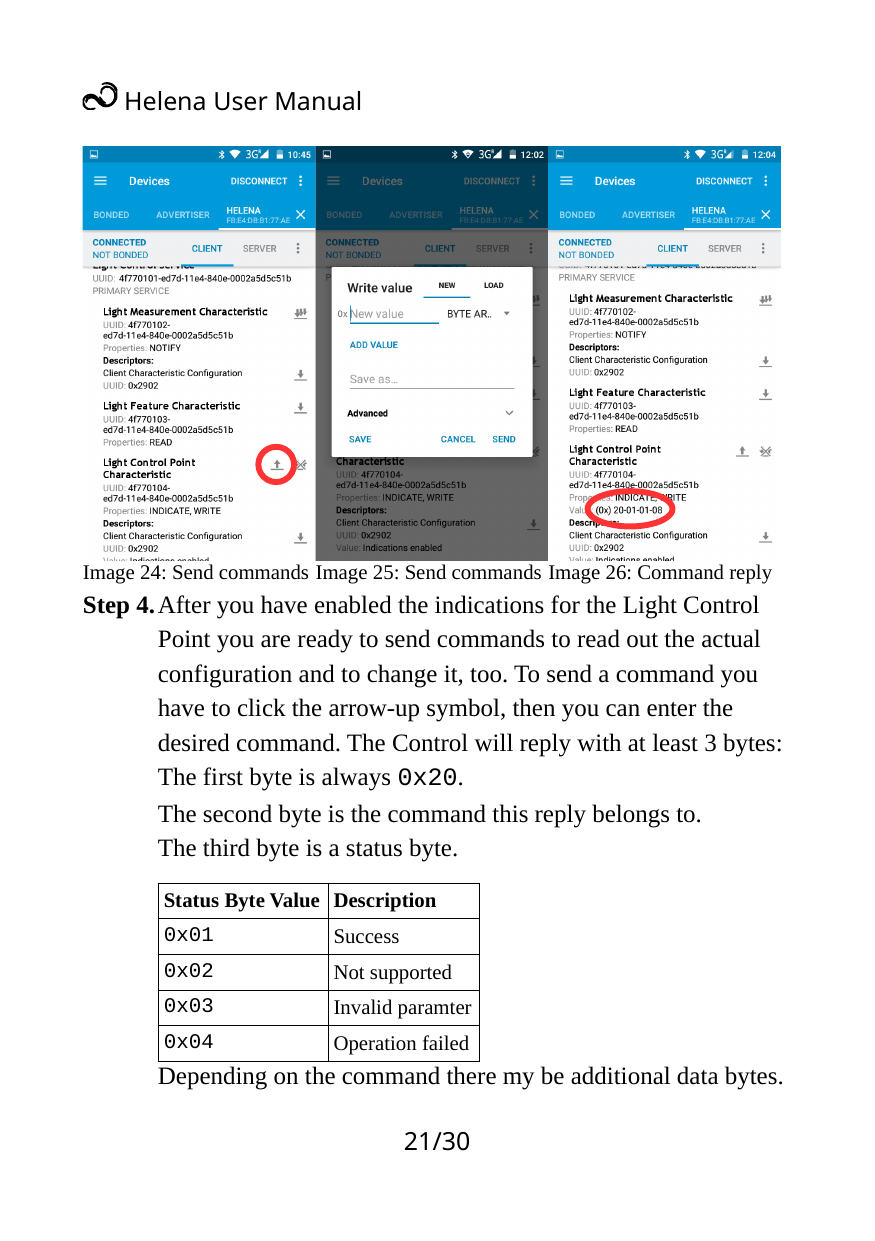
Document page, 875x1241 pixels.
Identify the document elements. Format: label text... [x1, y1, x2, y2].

list After you have enabled the indications for the Light Control Point you are ready to send commands to read out the actual configuration and to change it, too. To send a command you have to click the arrow-up symbol, then you can enter the desired command. The Control will reply with at least 3 bytes: The first byte is always 0x20. The second byte is the command this reply belongs to. The third byte is a status byte. [83, 147, 791, 862]
table_cell 0x04 [159, 1026, 328, 1061]
list Image 24: Send commands [83, 561, 315, 584]
table_cell Success [329, 919, 479, 954]
picture [495, 178, 505, 184]
table_header Description [329, 884, 479, 918]
table_cell Not supported [329, 955, 479, 989]
table_cell 0x01 [159, 919, 328, 954]
picture [82, 229, 781, 561]
table_cell 0x02 [159, 955, 328, 989]
picture [464, 150, 472, 155]
table_header Status Byte Value [159, 884, 328, 918]
list Depending on the command there my be additional data bytes. [83, 1061, 791, 1089]
picture [231, 150, 239, 157]
picture [465, 208, 473, 213]
picture [510, 150, 515, 158]
table_cell Invalid paramter [329, 991, 479, 1025]
picture [261, 152, 268, 158]
picture [494, 152, 501, 158]
picture [232, 208, 240, 213]
picture [277, 150, 282, 158]
list Image 25: Send commands [315, 561, 548, 584]
table_cell Operation failed [329, 1026, 479, 1061]
list Image 26: Command reply [548, 561, 781, 584]
table_cell 0x03 [159, 991, 328, 1025]
picture [696, 150, 704, 157]
picture [262, 178, 272, 184]
